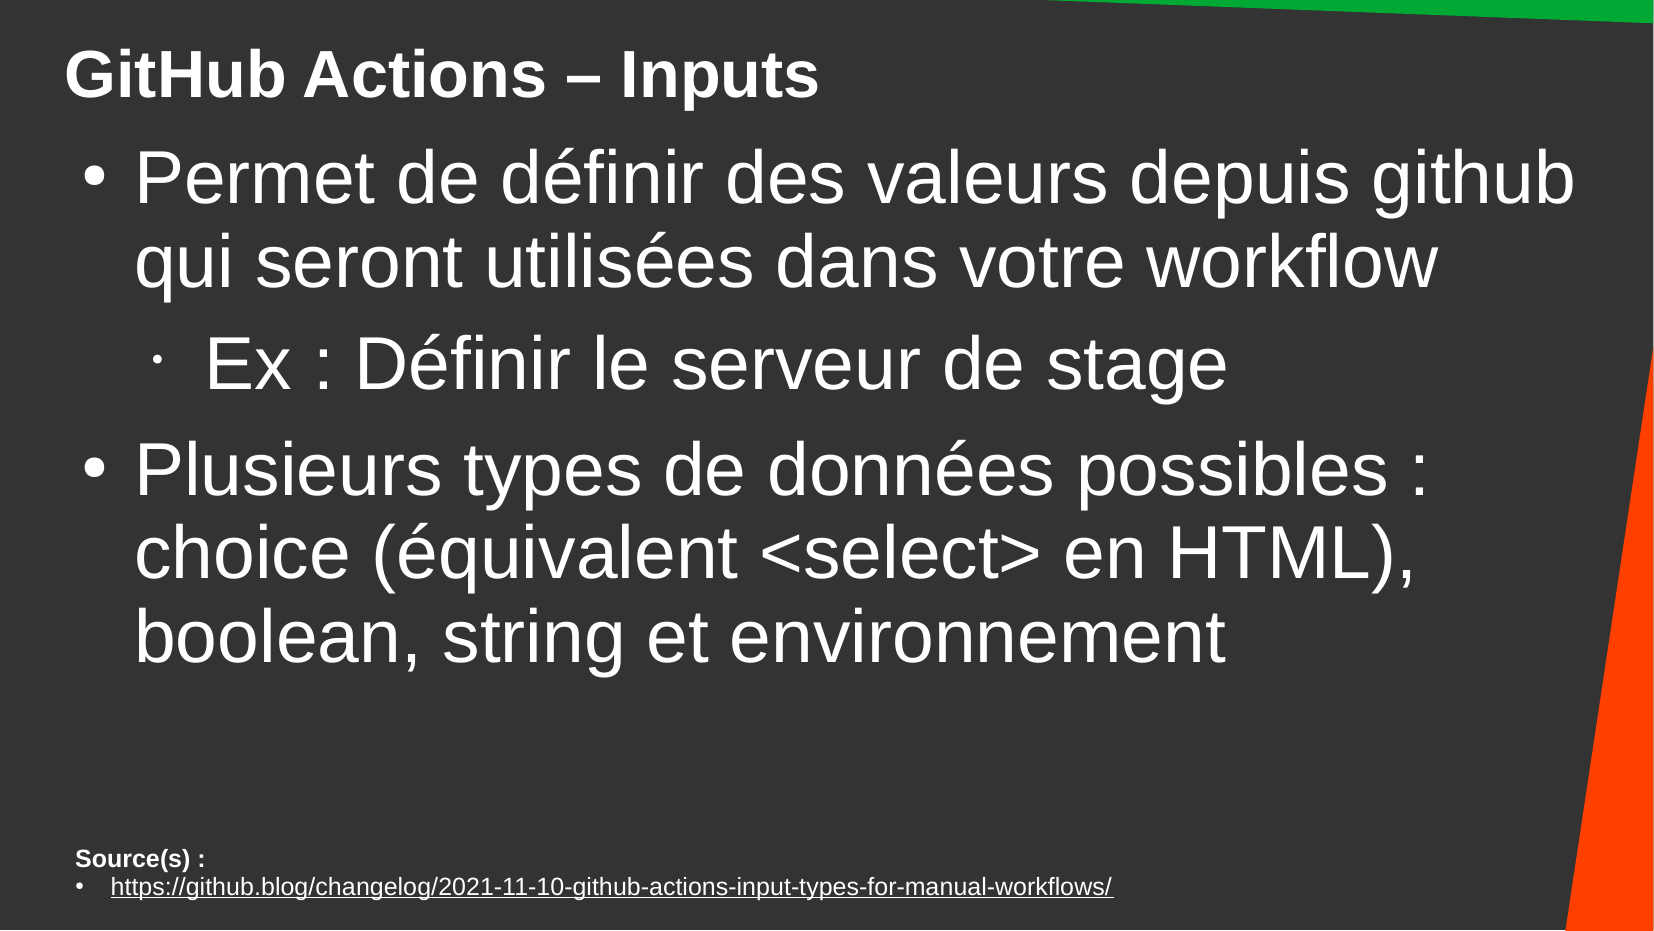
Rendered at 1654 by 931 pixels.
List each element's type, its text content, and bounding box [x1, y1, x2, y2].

list Permet de définir des valeurs depuis github qui seront utilisées dans votre workflow Ex : Définir le serveur de stage Plusieurs types de données possibles : choice (équivalent <select> en HTML), boolean, string et environnement [63, 135, 1607, 709]
text_box [1565, 342, 1654, 931]
text_box Source(s) : https://github.blog/changelog/2021-11-10-github-actions-input-types-for-manual-workflows/ [60, 799, 1546, 909]
title GitHub Actions – Inputs [64, 37, 1577, 119]
text_box [1042, 0, 1654, 24]
